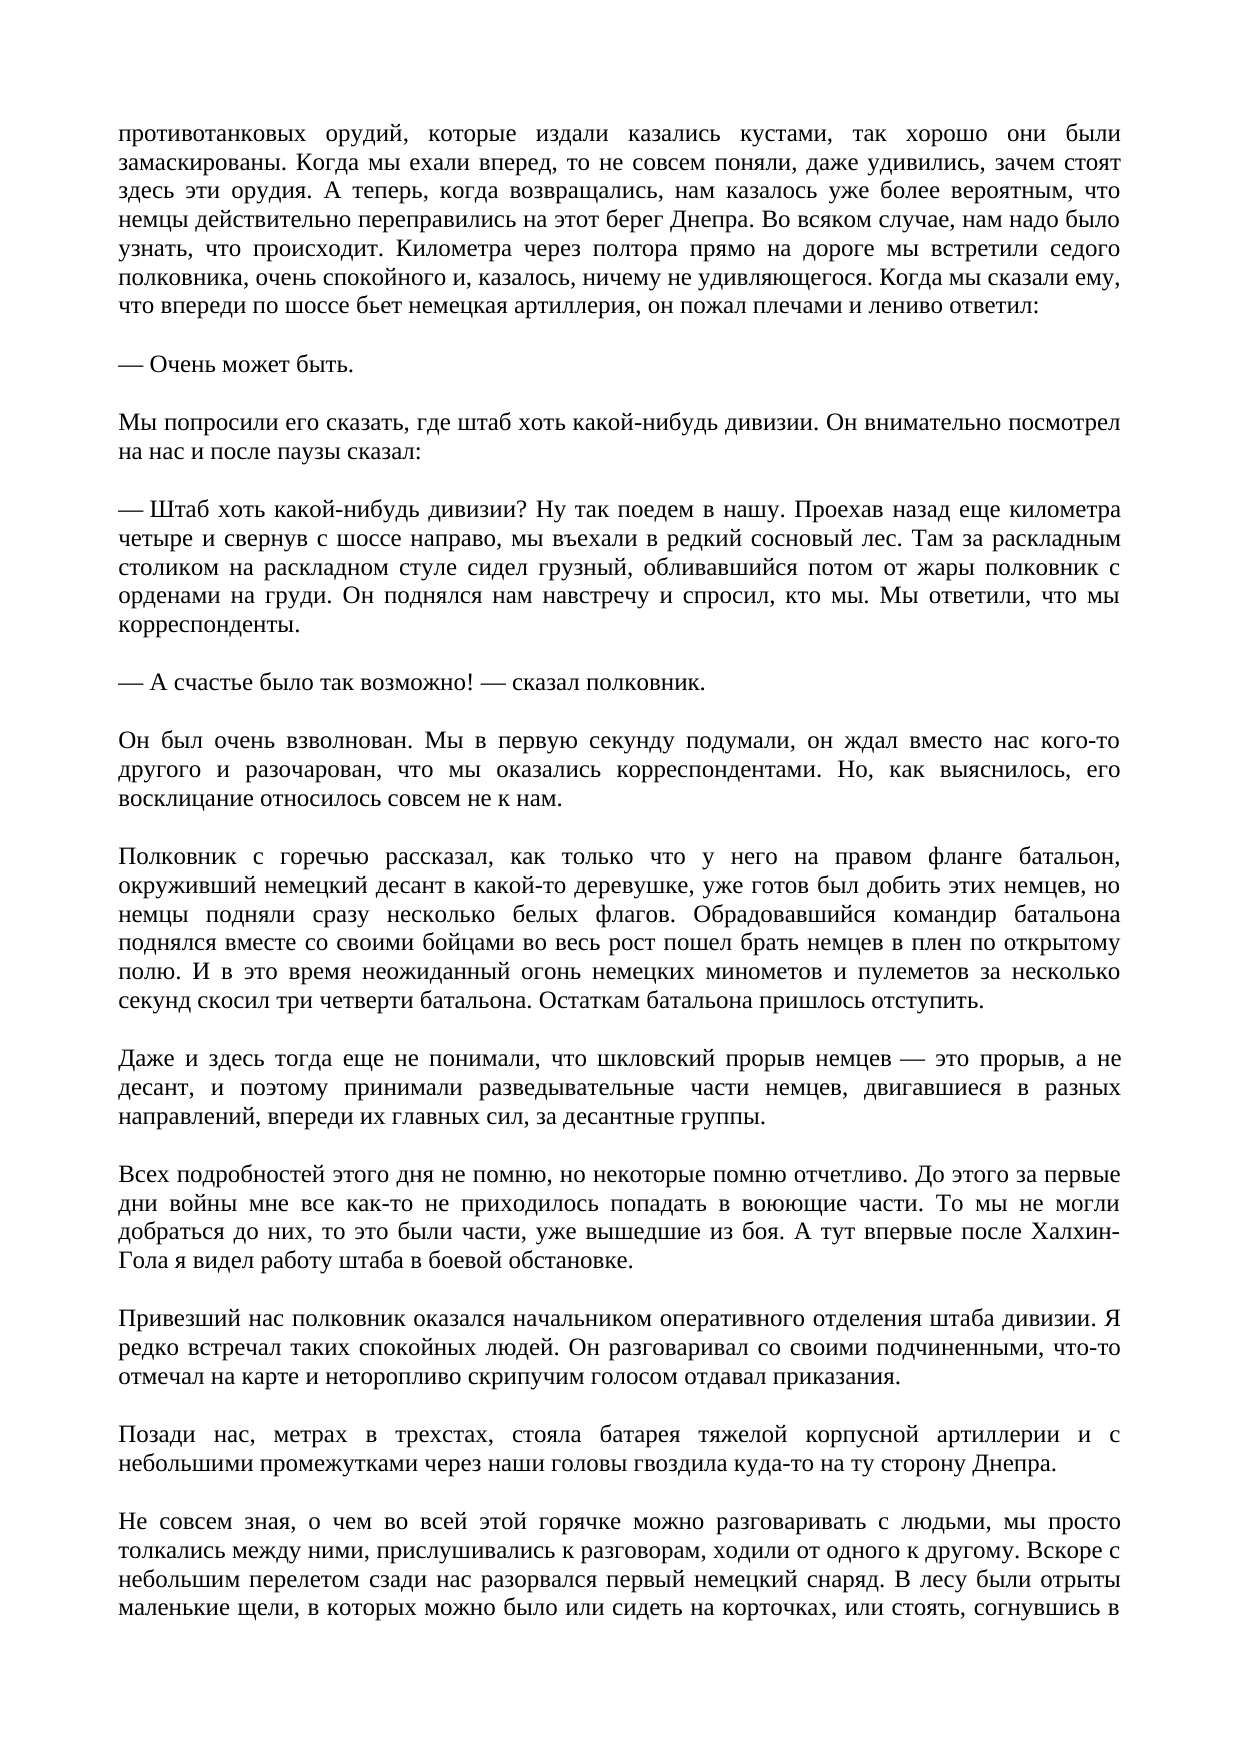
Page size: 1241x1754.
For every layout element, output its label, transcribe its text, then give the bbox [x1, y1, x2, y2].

text Полковник с горечью рассказал, как только что у него на правом фланге батальон, окруживший немецкий десант в какой-то деревушке, уже готов был добить этих немцев, но немцы подняли сразу несколько белых флагов. Обрадовавшийся командир батальона поднялся вместе со своими бойцами во весь рост пошел брать немцев в плен по открытому полю. И в это время неожиданный огонь немецких минометов и пулеметов за несколько секунд скосил три четверти батальона. Остаткам батальона пришлось отступить. [118, 841, 1122, 1014]
text Не совсем зная, о чем во всей этой горячке можно разговаривать с людьми, мы просто толкались между ними, прислушивались к разговорам, ходили от одного к другому. Вскоре с небольшим перелетом сзади нас разорвался первый немецкий снаряд. В лесу были отрыты маленькие щели, в которых можно было или сидеть на корточках, или стоять, согнувшись в [118, 1506, 1122, 1621]
text Привезший нас полковник оказался начальником оперативного отделения штаба дивизии. Я редко встречал таких спокойных людей. Он разговаривал со своими подчиненными, что-то отмечал на карте и неторопливо скрипучим голосом отдавал приказания. [118, 1303, 1122, 1390]
text — Штаб хоть какой-нибудь дивизии? Ну так поедем в нашу. Проехав назад еще километра четыре и свернув с шоссе направо, мы въехали в редкий сосновый лес. Там за раскладным столиком на раскладном стуле сидел грузный, обливавшийся потом от жары полковник с орденами на груди. Он поднялся нам навстречу и спросил, кто мы. Мы ответили, что мы корреспонденты. [118, 494, 1122, 638]
text Позади нас, метрах в трехстах, стояла батарея тяжелой корпусной артиллерии и с небольшими промежутками через наши головы гвоздила куда-то на ту сторону Днепра. [118, 1419, 1122, 1477]
text — Очень может быть. [118, 349, 1122, 378]
text Всех подробностей этого дня не помню, но некоторые помню отчетливо. До этого за первые дни войны мне все как-то не приходилось попадать в воюющие части. То мы не могли добраться до них, то это были части, уже вышедшие из боя. А тут впервые после Халхин-Гола я видел работу штаба в боевой обстановке. [118, 1159, 1122, 1274]
text — А счастье было так возможно! — сказал полковник. [118, 667, 1122, 696]
text Даже и здесь тогда еще не понимали, что шкловский прорыв немцев — это прорыв, а не десант, и поэтому принимали разведывательные части немцев, двигавшиеся в разных направлений, впереди их главных сил, за десантные группы. [118, 1043, 1122, 1129]
text Мы попросили его сказать, где штаб хоть какой-нибудь дивизии. Он внимательно посмотрел на нас и после паузы сказал: [118, 407, 1122, 464]
text противотанковых орудий, которые издали казались кустами, так хорошо они были замаскированы. Когда мы ехали вперед, то не совсем поняли, даже удивились, зачем стоят здесь эти орудия. А теперь, когда возвращались, нам казалось уже более вероятным, что немцы действительно переправились на этот берег Днепра. Во всяком случае, нам надо было узнать, что происходит. Километра через полтора прямо на дороге мы встретили седого полковника, очень спокойного и, казалось, ничему не удивляющегося. Когда мы сказали ему, что впереди по шоссе бьет немецкая артиллерия, он пожал плечами и лениво ответил: [118, 118, 1122, 319]
text Он был очень взволнован. Мы в первую секунду подумали, он ждал вместо нас кого-то другого и разочарован, что мы оказались корреспондентами. Но, как выяснилось, его восклицание относилось совсем не к нам. [118, 726, 1122, 812]
